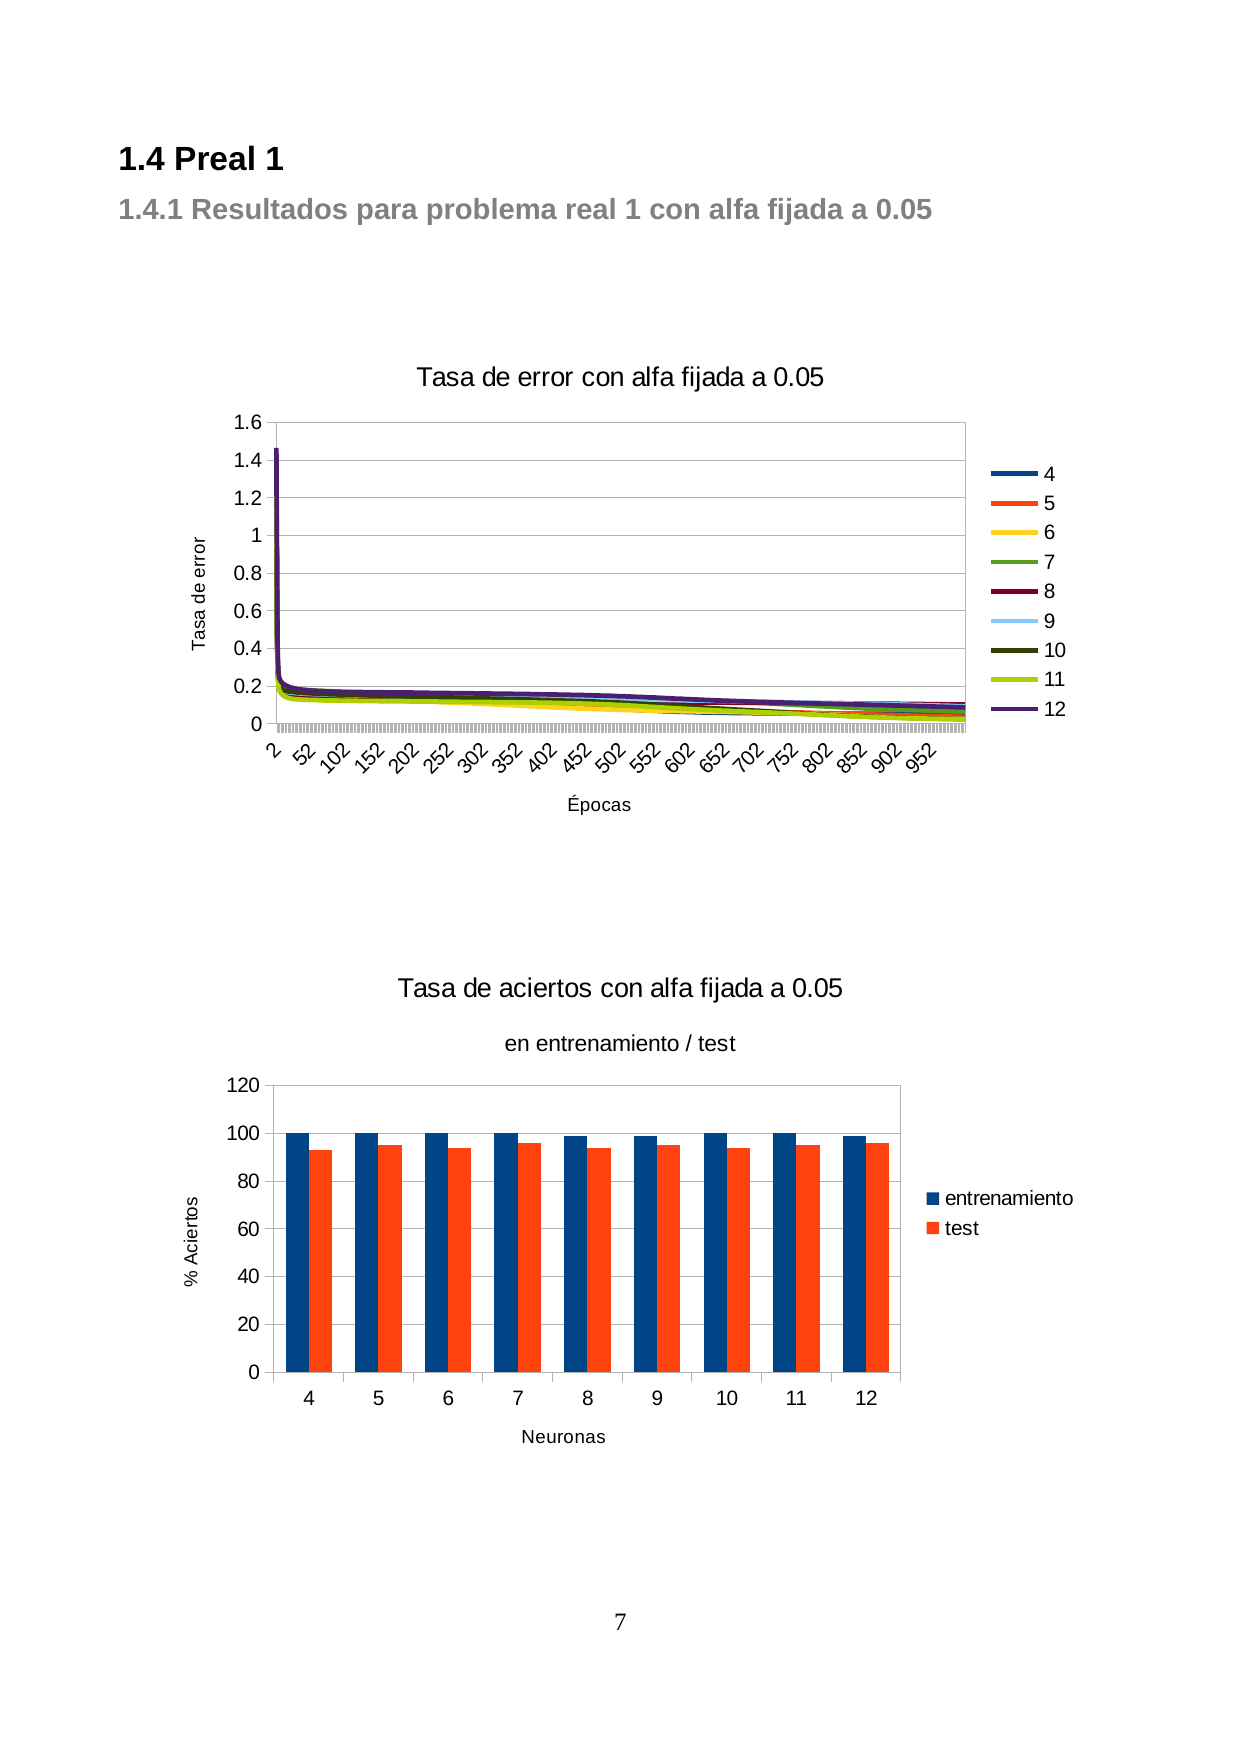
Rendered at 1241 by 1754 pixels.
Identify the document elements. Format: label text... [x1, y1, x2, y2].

subtitle 1.4.1 Resultados para problema real 1 con alfa fijada a 0.05 [118, 192, 1122, 226]
subtitle 1.4 Preal 1 [118, 139, 1122, 178]
